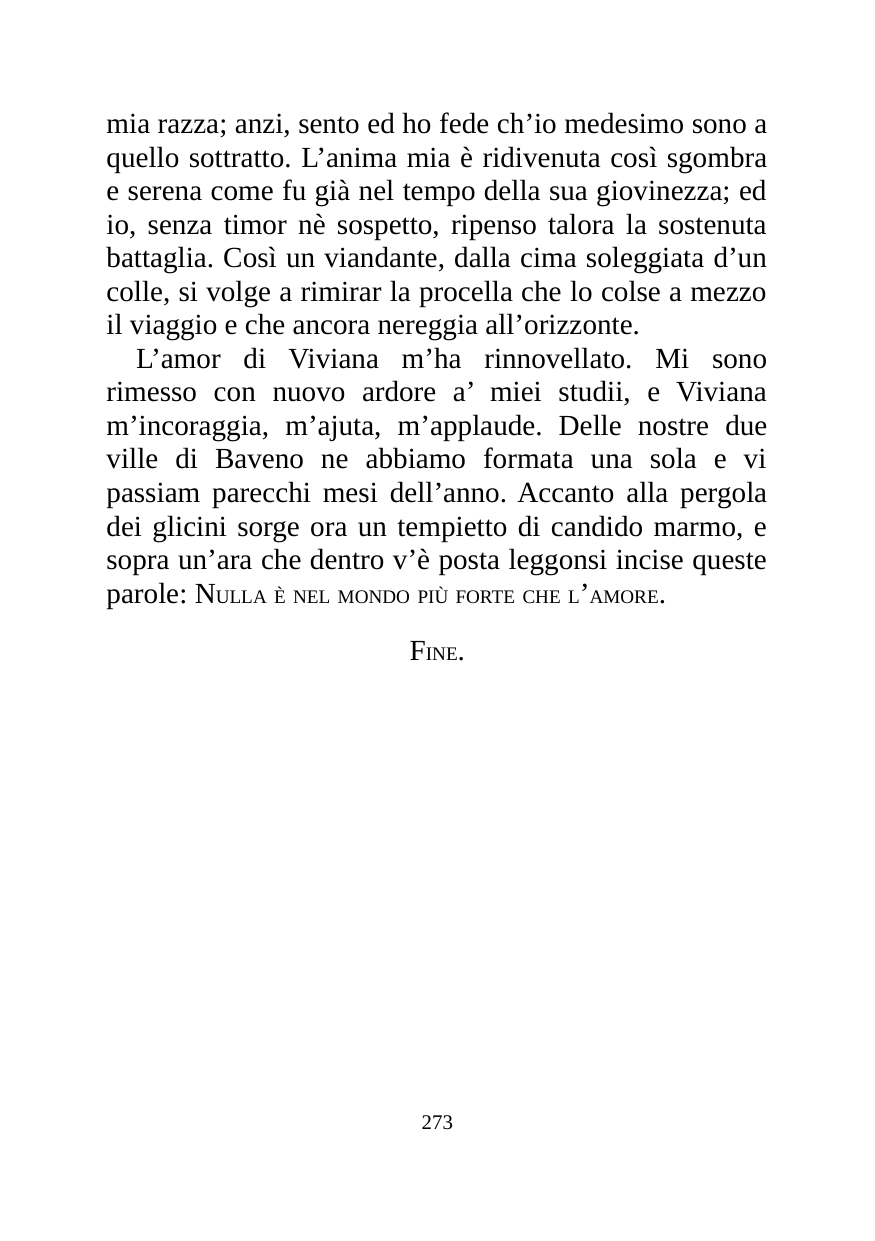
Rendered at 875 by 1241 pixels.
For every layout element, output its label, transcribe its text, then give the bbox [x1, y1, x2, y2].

text Fine. [106, 633, 768, 667]
text L’amor di Viviana m’ha rinnovellato. Mi sono rimesso con nuovo ardore a’ miei studii, e Viviana m’incoraggia, m’ajuta, m’applaude. Delle nostre due ville di Baveno ne abbiamo formata una sola e vi passiam parecchi mesi dell’anno. Accanto alla pergola dei glicini sorge ora un tempietto di candido marmo, e sopra un’ara che dentro v’è posta leggonsi incise queste parole: Nulla è nel mondo più forte che l’amore. [106, 341, 768, 609]
text mia razza; anzi, sento ed ho fede ch’io medesimo sono a quello sottratto. L’anima mia è ridivenuta così sgombra e serena come fu già nel tempo della sua giovinezza; ed io, senza timor nè sospetto, ripenso talora la sostenuta battaglia. Così un viandante, dalla cima soleggiata d’un colle, si volge a rimirar la procella che lo colse a mezzo il viaggio e che ancora nereggia all’orizzonte. [106, 106, 768, 341]
